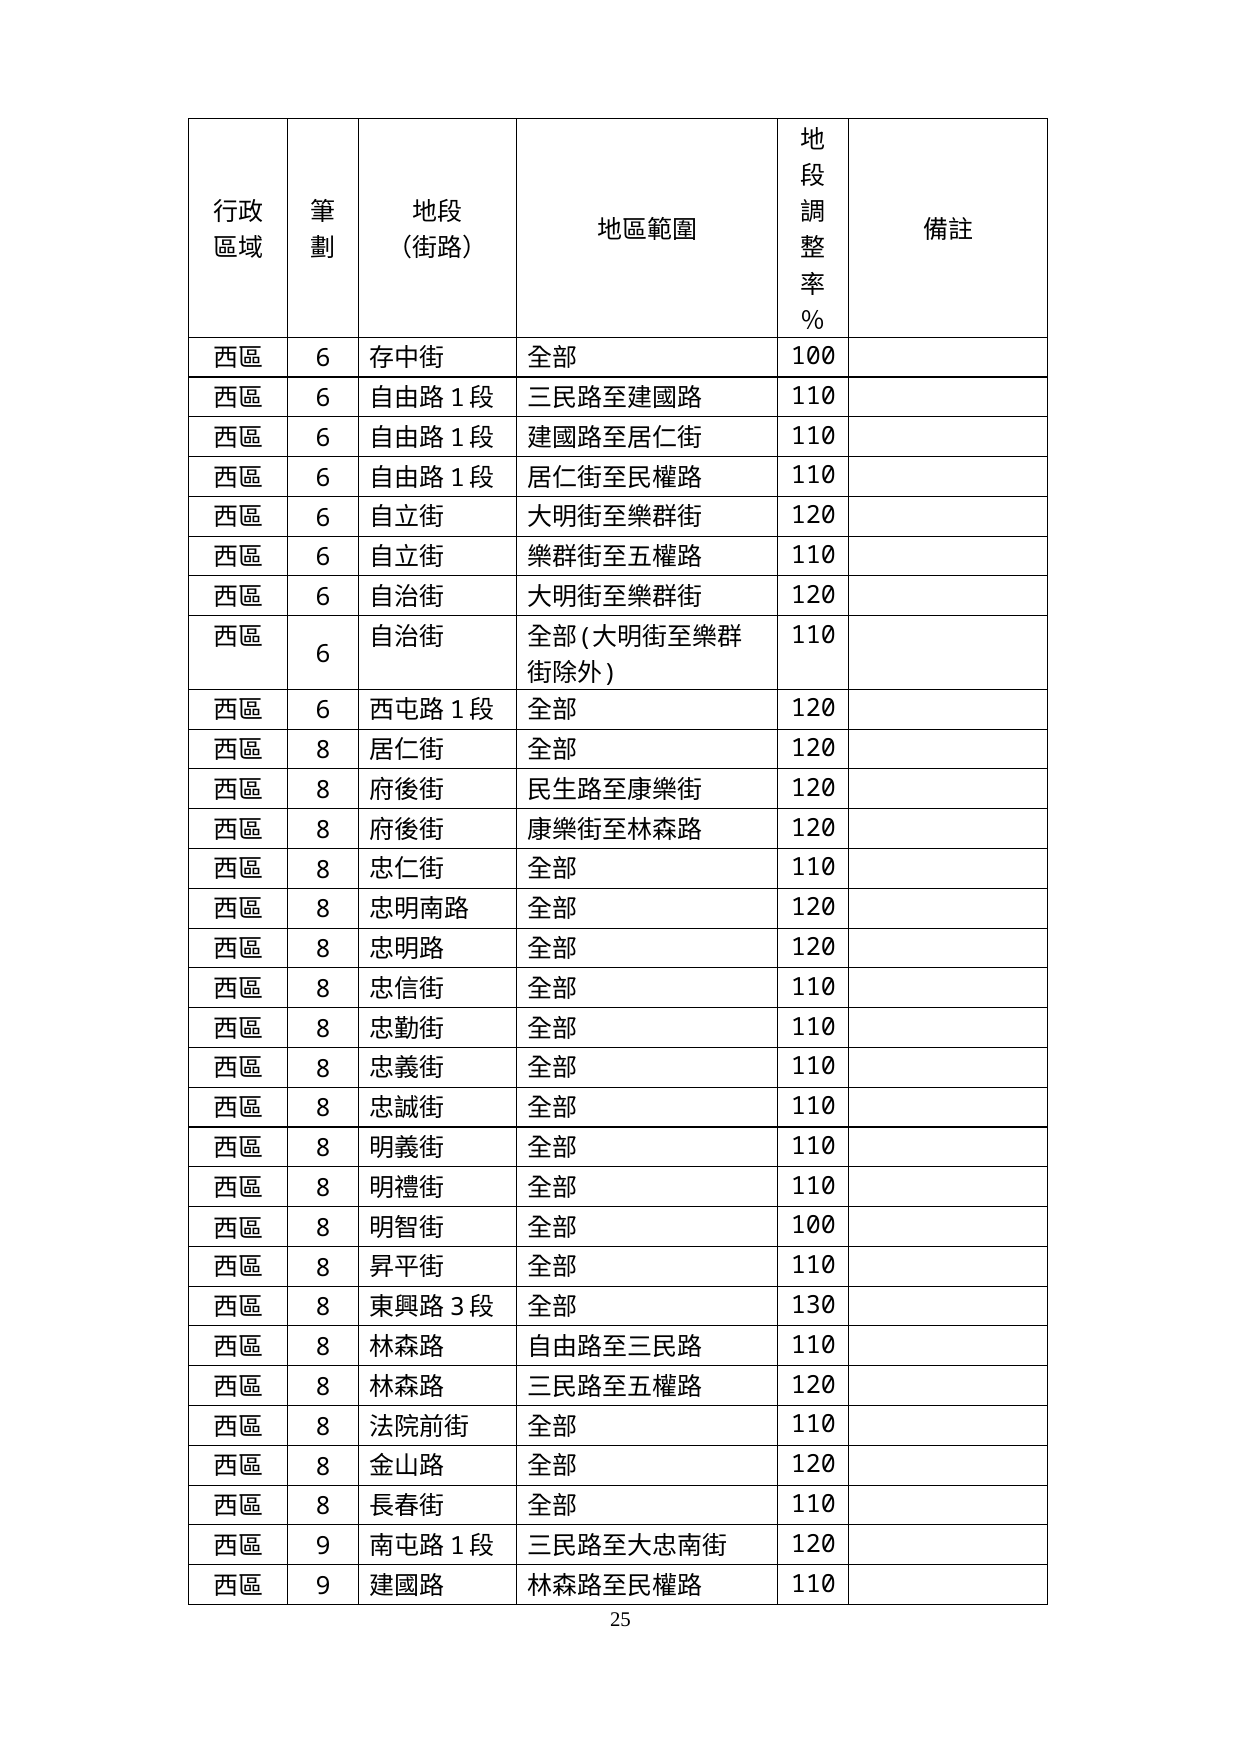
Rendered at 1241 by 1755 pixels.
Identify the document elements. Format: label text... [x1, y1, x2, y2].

table_cell 明禮街 [359, 1167, 516, 1206]
table_cell 120 [778, 497, 848, 536]
table_cell 西區 [189, 1207, 287, 1246]
table_cell 明智街 [359, 1207, 516, 1246]
table_cell 林森路至民權路 [517, 1565, 777, 1604]
table_cell 大明街至樂群街 [517, 497, 777, 536]
table_cell 全部 [517, 849, 777, 888]
table_cell 全部 [517, 1088, 777, 1126]
table_cell 110 [778, 1128, 848, 1166]
table_cell 110 [778, 849, 848, 888]
table_cell 110 [778, 1088, 848, 1126]
table_cell 8 [288, 1406, 358, 1445]
table_cell [849, 968, 1047, 1007]
table_cell 西區 [189, 1366, 287, 1405]
table_cell 三民路至建國路 [517, 378, 777, 416]
table_cell 府後街 [359, 809, 516, 848]
table_cell 110 [778, 1565, 848, 1604]
table_cell 110 [778, 1048, 848, 1087]
table_cell 自由路1段 [359, 417, 516, 456]
table_cell [849, 1525, 1047, 1564]
table_cell 西區 [189, 1048, 287, 1087]
table_cell 西區 [189, 457, 287, 496]
table_cell 110 [778, 1486, 848, 1524]
table_cell [849, 1088, 1047, 1126]
table_cell 110 [778, 1247, 848, 1286]
table_cell 8 [288, 1326, 358, 1365]
table_cell [849, 1128, 1047, 1166]
table_cell 西區 [189, 1446, 287, 1484]
table_cell [849, 1167, 1047, 1206]
table_cell 自治街 [359, 616, 516, 689]
table_cell 大明街至樂群街 [517, 576, 777, 615]
table_cell 自治街 [359, 576, 516, 615]
table_cell [849, 1287, 1047, 1325]
table_cell 8 [288, 1128, 358, 1166]
table_cell 南屯路1段 [359, 1525, 516, 1564]
table_header 地段 （街路） [359, 119, 516, 337]
table_cell 8 [288, 730, 358, 768]
table_cell 西區 [189, 1287, 287, 1325]
table_cell 西區 [189, 1326, 287, 1365]
table_cell 西區 [189, 417, 287, 456]
table_cell 金山路 [359, 1446, 516, 1484]
table_cell 民生路至康樂街 [517, 769, 777, 808]
table_cell 100 [778, 338, 848, 376]
table_cell 西區 [189, 929, 287, 967]
table_cell 120 [778, 809, 848, 848]
table_cell [849, 338, 1047, 376]
table_cell 100 [778, 1207, 848, 1246]
table_cell 全部 [517, 968, 777, 1007]
table_cell 西區 [189, 378, 287, 416]
table_cell [849, 1446, 1047, 1484]
table_cell 120 [778, 889, 848, 927]
table_cell 8 [288, 1088, 358, 1126]
table_cell 明義街 [359, 1128, 516, 1166]
table_cell 全部 [517, 1287, 777, 1325]
table_cell [849, 457, 1047, 496]
table_cell 西區 [189, 1008, 287, 1047]
table_cell [849, 417, 1047, 456]
table_cell 林森路 [359, 1326, 516, 1365]
table_cell 忠誠街 [359, 1088, 516, 1126]
table_cell [849, 1207, 1047, 1246]
table_cell 西區 [189, 1247, 287, 1286]
table_cell 120 [778, 690, 848, 728]
table_cell 110 [778, 616, 848, 689]
table_cell 西區 [189, 690, 287, 728]
table_cell 全部 [517, 1167, 777, 1206]
table_cell 6 [288, 497, 358, 536]
table_cell [849, 576, 1047, 615]
table_cell 西區 [189, 576, 287, 615]
table_cell 全部 [517, 1446, 777, 1484]
table_cell 全部 [517, 889, 777, 927]
table_cell 建國路 [359, 1565, 516, 1604]
table_cell 三民路至大忠南街 [517, 1525, 777, 1564]
table_cell [849, 1326, 1047, 1365]
table_cell [849, 1366, 1047, 1405]
table_cell 忠勤街 [359, 1008, 516, 1047]
table_cell 昇平街 [359, 1247, 516, 1286]
table_cell 120 [778, 576, 848, 615]
table_cell 120 [778, 1366, 848, 1405]
table_cell 全部(大明街至樂群街除外) [517, 616, 777, 689]
table_cell 9 [288, 1565, 358, 1604]
table_cell 8 [288, 929, 358, 967]
table_cell 全部 [517, 929, 777, 967]
table_cell 110 [778, 1167, 848, 1206]
table_cell 存中街 [359, 338, 516, 376]
table_cell 西區 [189, 968, 287, 1007]
table_cell 110 [778, 1326, 848, 1365]
table_cell 全部 [517, 1247, 777, 1286]
table_cell 8 [288, 968, 358, 1007]
table_cell 8 [288, 1287, 358, 1325]
table_cell 建國路至居仁街 [517, 417, 777, 456]
table_cell 西區 [189, 616, 287, 689]
table_cell 8 [288, 1167, 358, 1206]
table_cell [849, 889, 1047, 927]
table_cell 西區 [189, 338, 287, 376]
table_cell 西區 [189, 1565, 287, 1604]
table_cell 居仁街 [359, 730, 516, 768]
table_header 行政 區域 [189, 119, 287, 337]
table_header 筆劃 [288, 119, 358, 337]
table_cell 康樂街至林森路 [517, 809, 777, 848]
table_cell [849, 616, 1047, 689]
table_cell 8 [288, 1247, 358, 1286]
table_cell 西區 [189, 1406, 287, 1445]
table_cell [849, 1486, 1047, 1524]
table_header 地段調整率％ [778, 119, 848, 337]
table_cell [849, 1048, 1047, 1087]
table_cell [849, 769, 1047, 808]
table_cell 全部 [517, 338, 777, 376]
table_cell 110 [778, 968, 848, 1007]
table_cell 東興路3段 [359, 1287, 516, 1325]
table_cell 自由路1段 [359, 378, 516, 416]
table_cell [849, 690, 1047, 728]
table_cell 忠明南路 [359, 889, 516, 927]
table_cell 130 [778, 1287, 848, 1325]
table_cell 長春街 [359, 1486, 516, 1524]
table_cell 西區 [189, 1088, 287, 1126]
table_cell 8 [288, 769, 358, 808]
table_header 備註 [849, 119, 1047, 337]
table_cell 110 [778, 537, 848, 575]
table_cell [849, 1008, 1047, 1047]
table_cell 8 [288, 1446, 358, 1484]
table_cell 自由路至三民路 [517, 1326, 777, 1365]
table_cell 6 [288, 690, 358, 728]
table_cell 三民路至五權路 [517, 1366, 777, 1405]
table_cell 120 [778, 730, 848, 768]
table_cell 全部 [517, 1128, 777, 1166]
table_cell [849, 1565, 1047, 1604]
table_cell 樂群街至五權路 [517, 537, 777, 575]
table_cell 林森路 [359, 1366, 516, 1405]
table_cell [849, 849, 1047, 888]
table_cell 忠信街 [359, 968, 516, 1007]
table_cell [849, 378, 1047, 416]
table_cell 8 [288, 809, 358, 848]
table_cell 西區 [189, 537, 287, 575]
table_cell 6 [288, 417, 358, 456]
table_cell 6 [288, 576, 358, 615]
table_cell 全部 [517, 1048, 777, 1087]
table_cell [849, 730, 1047, 768]
table_cell 110 [778, 378, 848, 416]
table_cell [849, 929, 1047, 967]
table_cell [849, 1247, 1047, 1286]
table_cell 6 [288, 378, 358, 416]
table_cell 忠仁街 [359, 849, 516, 888]
table_cell 8 [288, 849, 358, 888]
table_cell 8 [288, 1366, 358, 1405]
table_cell [849, 809, 1047, 848]
table_cell [849, 1406, 1047, 1445]
table_cell 全部 [517, 730, 777, 768]
table_cell 8 [288, 889, 358, 927]
table_cell 6 [288, 338, 358, 376]
table_cell 自立街 [359, 537, 516, 575]
table_cell 忠明路 [359, 929, 516, 967]
table_cell 120 [778, 769, 848, 808]
table_cell 西屯路1段 [359, 690, 516, 728]
table_cell 西區 [189, 849, 287, 888]
table_header 地區範圍 [517, 119, 777, 337]
table_cell [849, 497, 1047, 536]
table_cell 自由路1段 [359, 457, 516, 496]
table_cell [849, 537, 1047, 575]
table_cell 6 [288, 537, 358, 575]
table_cell 居仁街至民權路 [517, 457, 777, 496]
table_cell 全部 [517, 1207, 777, 1246]
table_cell 全部 [517, 690, 777, 728]
table_cell 全部 [517, 1406, 777, 1445]
table_cell 西區 [189, 769, 287, 808]
table_cell 西區 [189, 1167, 287, 1206]
table_cell 西區 [189, 889, 287, 927]
table_cell 全部 [517, 1008, 777, 1047]
table_cell 9 [288, 1525, 358, 1564]
table_cell 西區 [189, 1525, 287, 1564]
table_cell 110 [778, 417, 848, 456]
table_cell 8 [288, 1048, 358, 1087]
table_cell 法院前街 [359, 1406, 516, 1445]
table_cell 西區 [189, 730, 287, 768]
table_cell 8 [288, 1207, 358, 1246]
table_cell 120 [778, 929, 848, 967]
table_cell 忠義街 [359, 1048, 516, 1087]
table_cell 西區 [189, 497, 287, 536]
table_cell 6 [288, 457, 358, 496]
table_cell 110 [778, 457, 848, 496]
table_cell 110 [778, 1008, 848, 1047]
table_cell 府後街 [359, 769, 516, 808]
table_cell 6 [288, 616, 358, 689]
table_cell 120 [778, 1446, 848, 1484]
table_cell 全部 [517, 1486, 777, 1524]
table_cell 8 [288, 1008, 358, 1047]
table_cell 自立街 [359, 497, 516, 536]
table_cell 110 [778, 1406, 848, 1445]
table_cell 西區 [189, 809, 287, 848]
table_cell 8 [288, 1486, 358, 1524]
table_cell 西區 [189, 1486, 287, 1524]
table_cell 西區 [189, 1128, 287, 1166]
table_cell 120 [778, 1525, 848, 1564]
